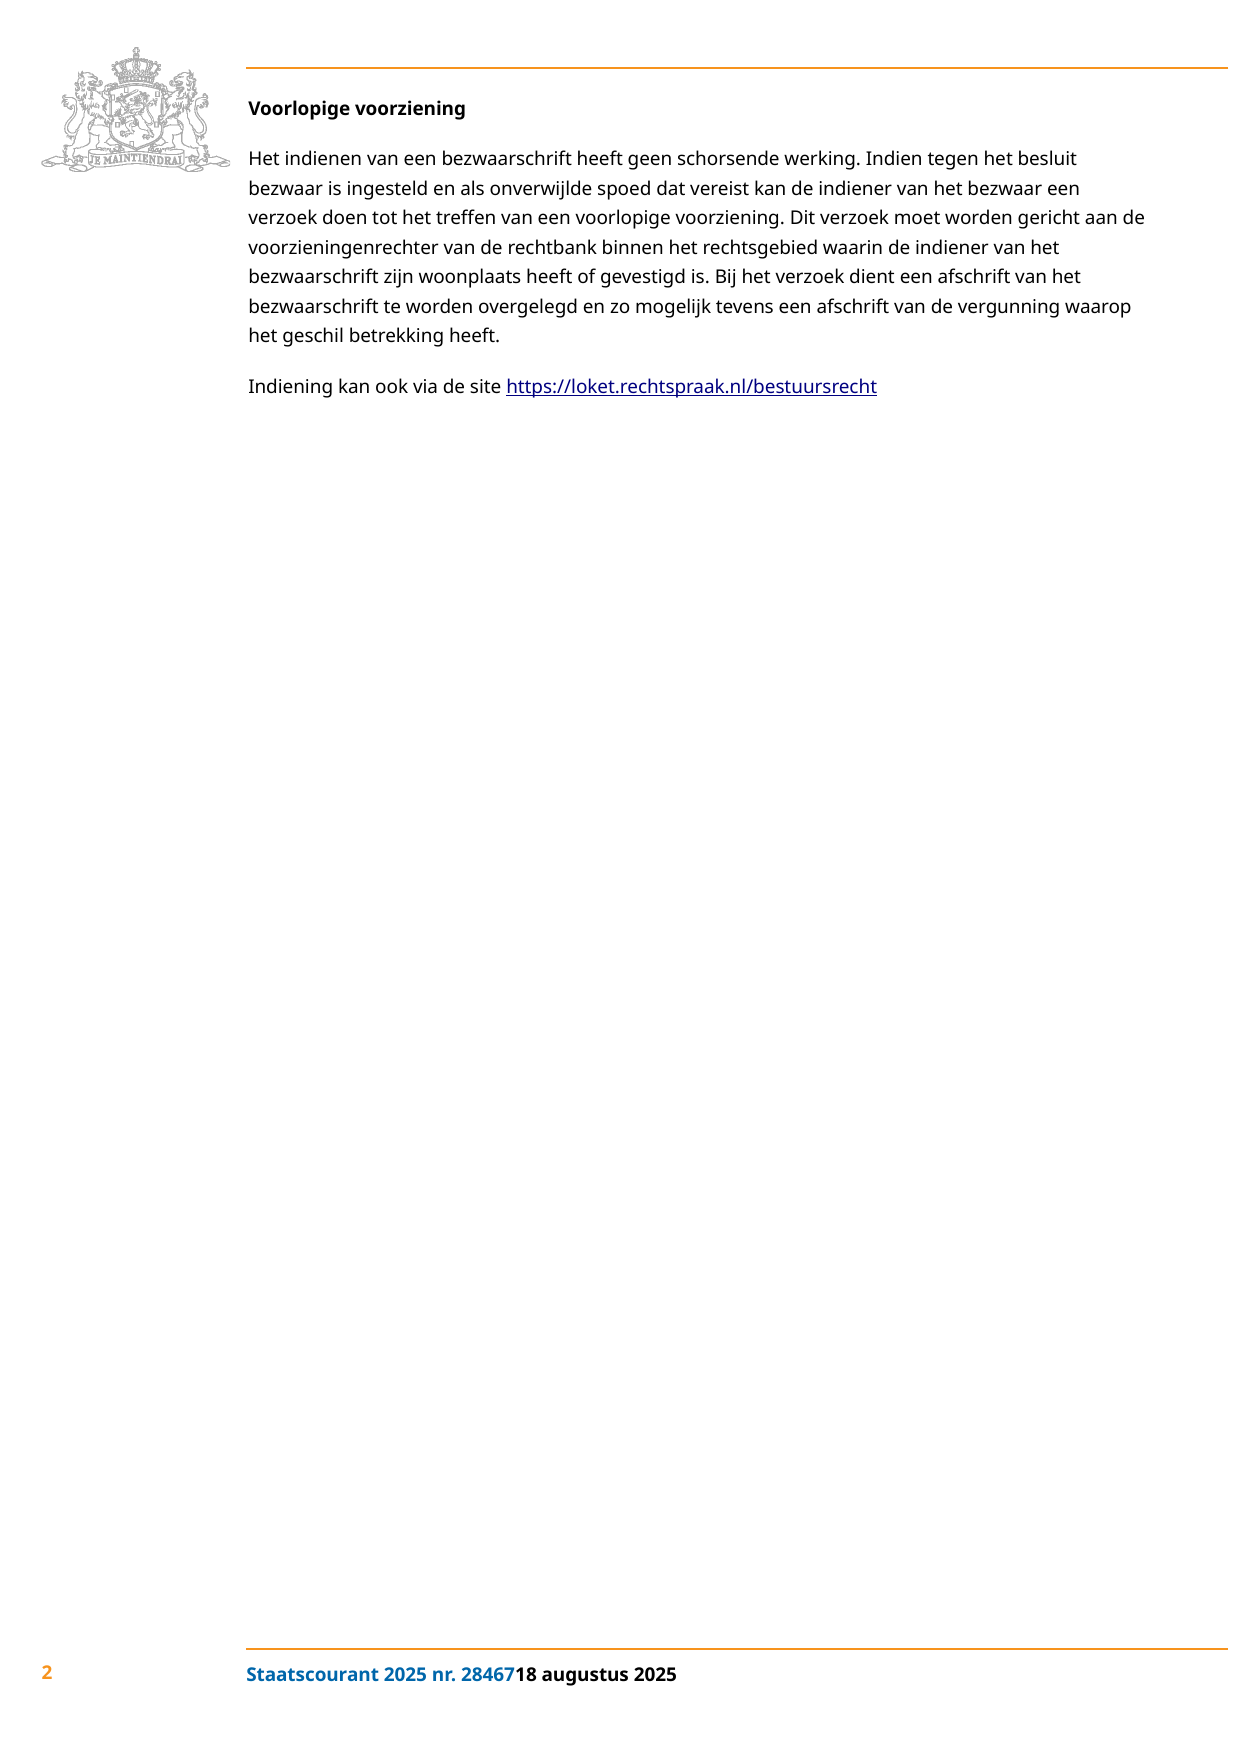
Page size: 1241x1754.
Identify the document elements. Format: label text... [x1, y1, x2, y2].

text Voorlopige voorziening [248, 95, 1152, 121]
text Het indienen van een bezwaarschrift heeft geen schorsende werking. Indien tegen het besluit bezwaar is ingesteld en als onverwijlde spoed dat vereist kan de indiener van het bezwaar een verzoek doen tot het treffen van een voorlopige voorziening. Dit verzoek moet worden gericht aan de voorzieningenrechter van de rechtbank binnen het rechtsgebied waarin de indiener van het bezwaarschrift zijn woonplaats heeft of gevestigd is. Bij het verzoek dient een afschrift van het bezwaarschrift te worden overgelegd en zo mogelijk tevens een afschrift van de vergunning waarop het geschil betrekking heeft. [248, 145, 1152, 348]
picture [41, 47, 231, 172]
text Indiening kan ook via de site https://loket.rechtspraak.nl/bestuursrecht [248, 373, 1152, 399]
